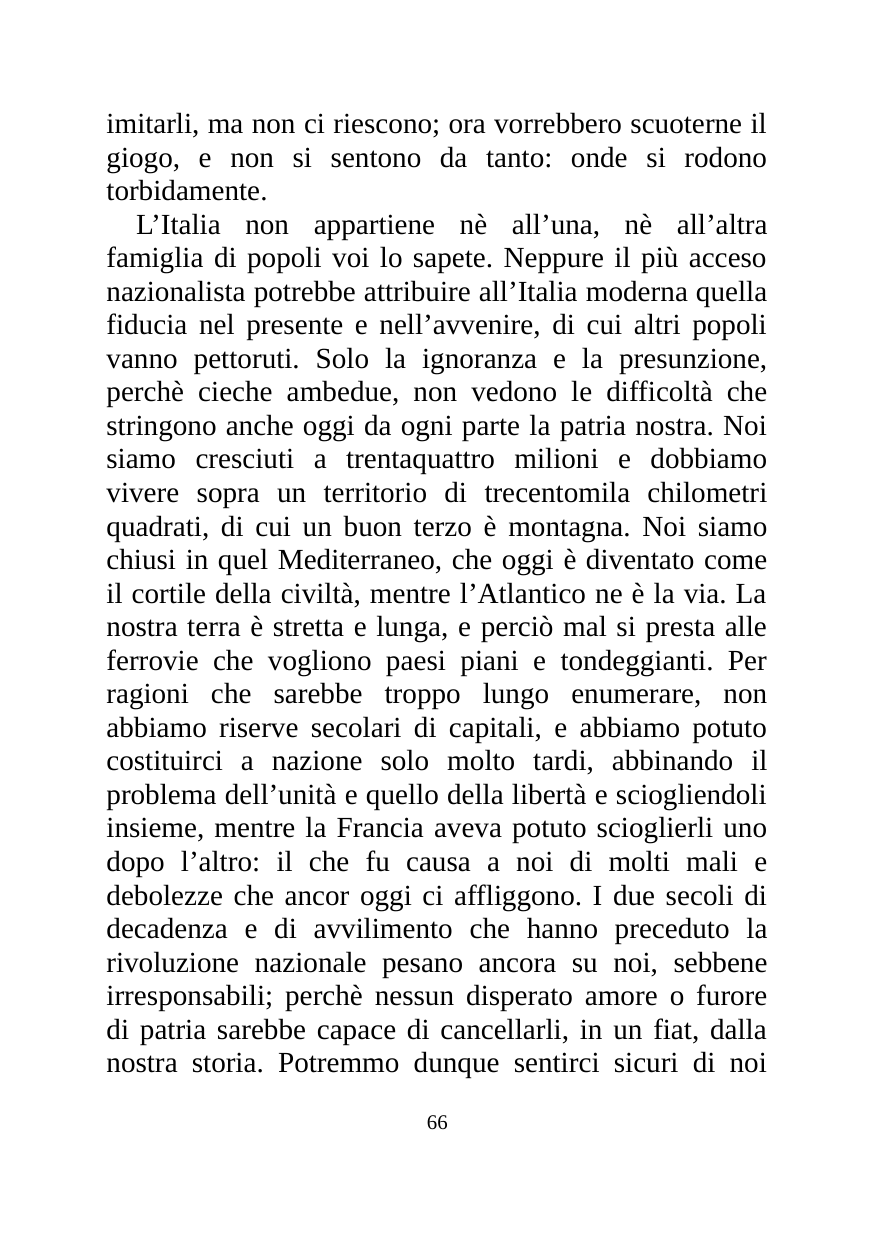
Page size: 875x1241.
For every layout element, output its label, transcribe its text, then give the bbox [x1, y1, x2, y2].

text imitarli, ma non ci riescono; ora vorrebbero scuoterne il giogo, e non si sentono da tanto: onde si rodono torbidamente. [106, 106, 768, 207]
text L’Italia non appartiene nè all’una, nè all’altra famiglia di popoli voi lo sapete. Neppure il più acceso nazionalista potrebbe attribuire all’Italia moderna quella fiducia nel presente e nell’avvenire, di cui altri popoli vanno pettoruti. Solo la ignoranza e la presunzione, perchè cieche ambedue, non vedono le difficoltà che stringono anche oggi da ogni parte la patria nostra. Noi siamo cresciuti a trentaquattro milioni e dobbiamo vivere sopra un territorio di trecentomila chilometri quadrati, di cui un buon terzo è montagna. Noi siamo chiusi in quel Mediterraneo, che oggi è diventato come il cortile della civiltà, mentre l’Atlantico ne è la via. La nostra terra è stretta e lunga, e perciò mal si presta alle ferrovie che vogliono paesi piani e tondeggianti. Per ragioni che sarebbe troppo lungo enumerare, non abbiamo riserve secolari di capitali, e abbiamo potuto costituirci a nazione solo molto tardi, abbinando il problema dell’unità e quello della libertà e sciogliendoli insieme, mentre la Francia aveva potuto scioglierli uno dopo l’altro: il che fu causa a noi di molti mali e debolezze che ancor oggi ci affliggono. I due secoli di decadenza e di avvilimento che hanno preceduto la rivoluzione nazionale pesano ancora su noi, sebbene irresponsabili; perchè nessun disperato amore o furore di patria sarebbe capace di cancellarli, in un fiat, dalla nostra storia. Potremmo dunque sentirci sicuri di noi [106, 207, 768, 1079]
